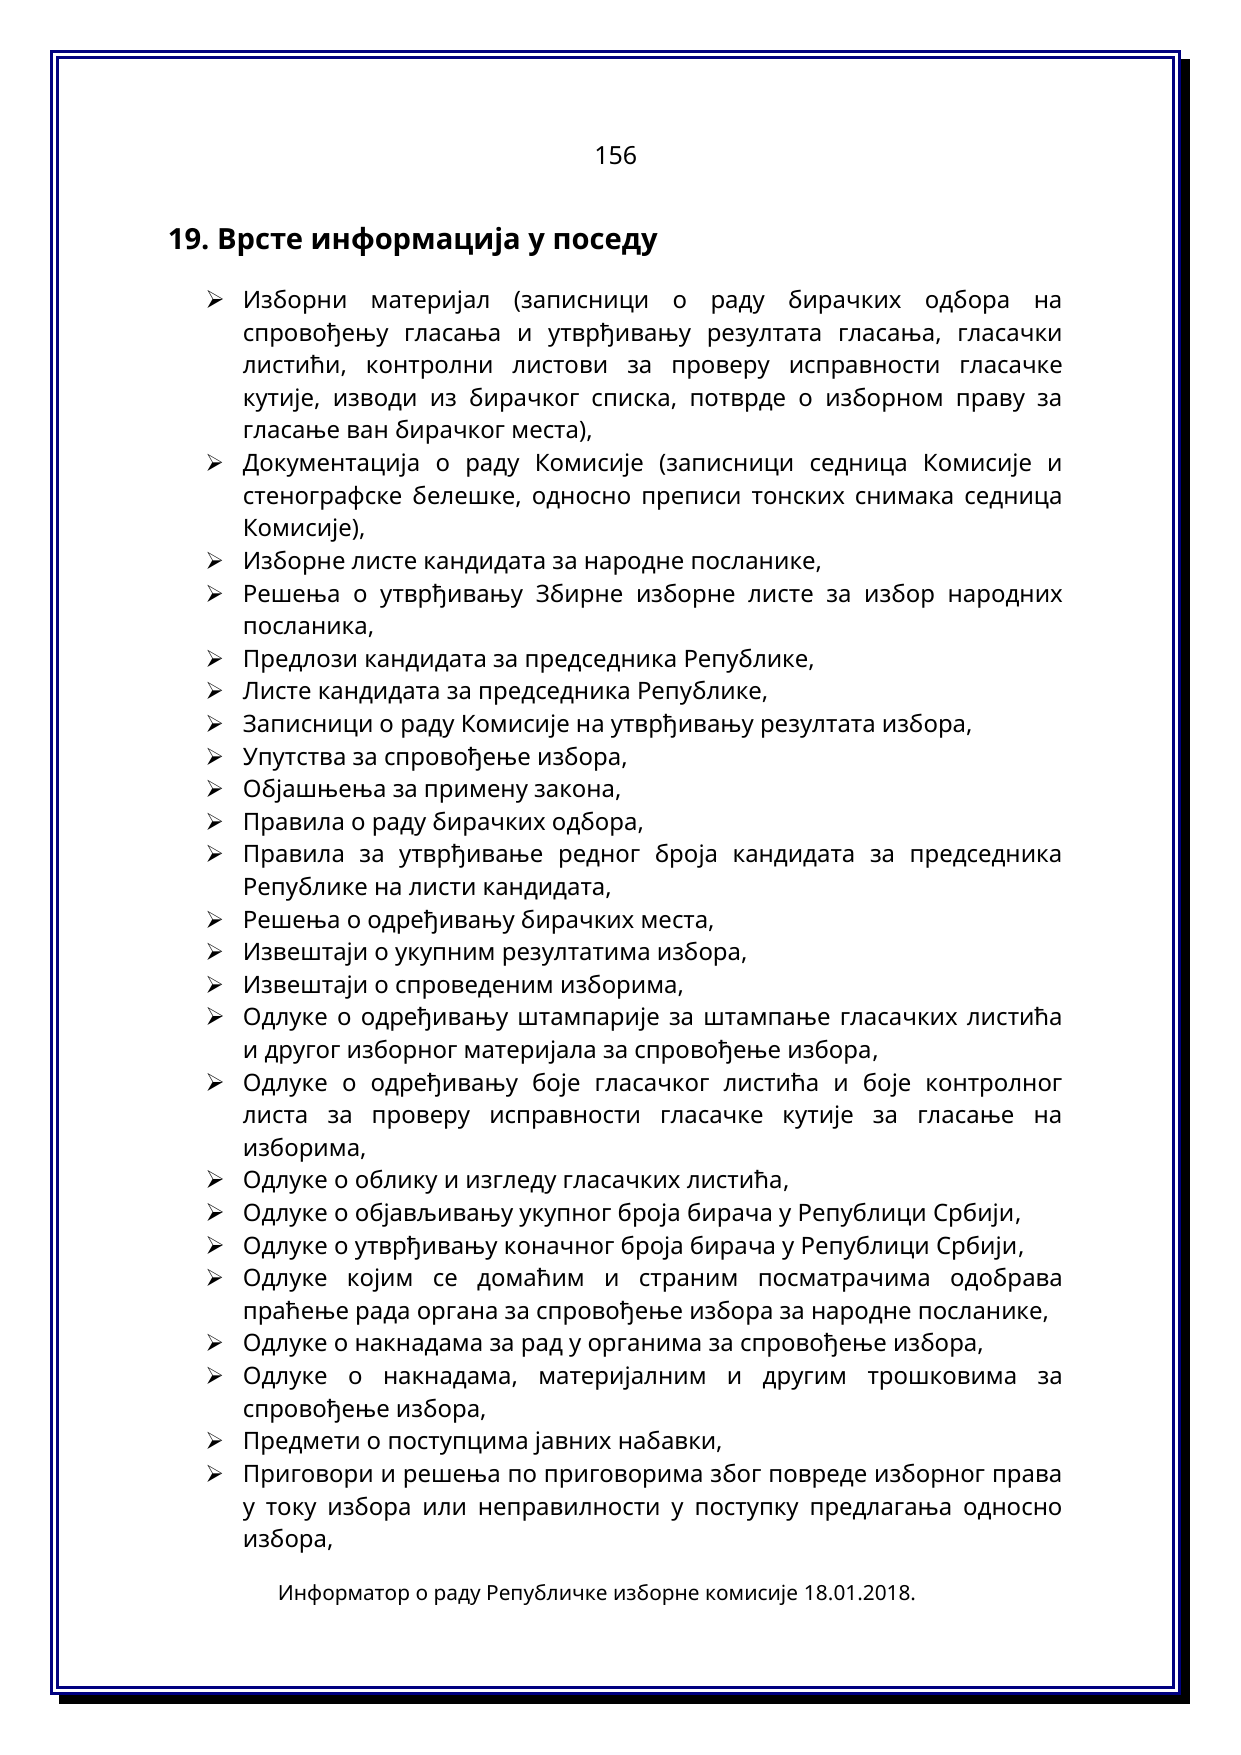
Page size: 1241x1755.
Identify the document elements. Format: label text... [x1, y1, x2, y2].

list Извештаји о укупним резултатима избора, [205, 935, 1063, 968]
list Одлуке о одређивању штампарије за штампање гласачких листића и другог изборног материјала за спровођење избора, [205, 1000, 1063, 1065]
list Одлуке о утврђивању коначног броја бирача у Републици Србији, [205, 1228, 1063, 1261]
list Одлуке којим се домаћим и страним посматрачима одобрава праћење рада органа за спровођење избора за народне посланике, [205, 1261, 1063, 1326]
list Приговори и решења по приговорима због повреде изборног права у току избора или неправилности у поступку предлагања односно избора, [205, 1457, 1063, 1554]
list Предлози кандидата за председника Републике, [205, 642, 1063, 674]
list Одлуке о накнадама, материјалним и другим трошковима за спровођење избора, [205, 1359, 1063, 1424]
list Изборне листе кандидата за народне посланике, [205, 544, 1063, 576]
list Одлуке о одређивању боје гласачког листића и боје контролног листа за проверу исправности гласачке кутије за гласање на изборима, [205, 1065, 1063, 1163]
list Извештаји о спроведеним изборима, [205, 968, 1063, 1000]
list Предмети о поступцима јавних набавки, [205, 1424, 1063, 1457]
list Решења о одређивању бирачких места, [205, 902, 1063, 935]
list Изборни материјал (записници о раду бирачких одбора на спровођењу гласања и утврђивању резултата гласања, гласачки листићи, контролни листови за проверу исправности гласачке кутије, изводи из бирачког списка, потврде о изборном праву за гласање ван бирачког места), [205, 283, 1063, 446]
list Правила о раду бирачких одбора, [205, 804, 1063, 837]
list Одлуке о облику и изгледу гласачких листића, [205, 1163, 1063, 1196]
list Одлуке о објављивању укупног броја бирача у Републици Србији, [205, 1196, 1063, 1228]
list Упутства за спровођење избора, [205, 739, 1063, 772]
list Записници о раду Комисије на утврђивању резултата избора, [205, 707, 1063, 739]
list Листе кандидата за председника Републике, [205, 674, 1063, 707]
subtitle 19. Врсте информација у поседу [168, 218, 1063, 258]
list Решења о утврђивању Збирне изборне листе за избор народних посланика, [205, 576, 1063, 642]
list Објашњења за примену закона, [205, 772, 1063, 804]
list Одлуке о накнадама за рад у органима за спровођење избора, [205, 1326, 1063, 1359]
list Правила за утврђивање редног броја кандидата за председника Републике на листи кандидата, [205, 837, 1063, 902]
list Документација о раду Комисије (записници седница Комисије и стенографске белешке, односно преписи тонских снимака седница Комисије), [205, 446, 1063, 544]
